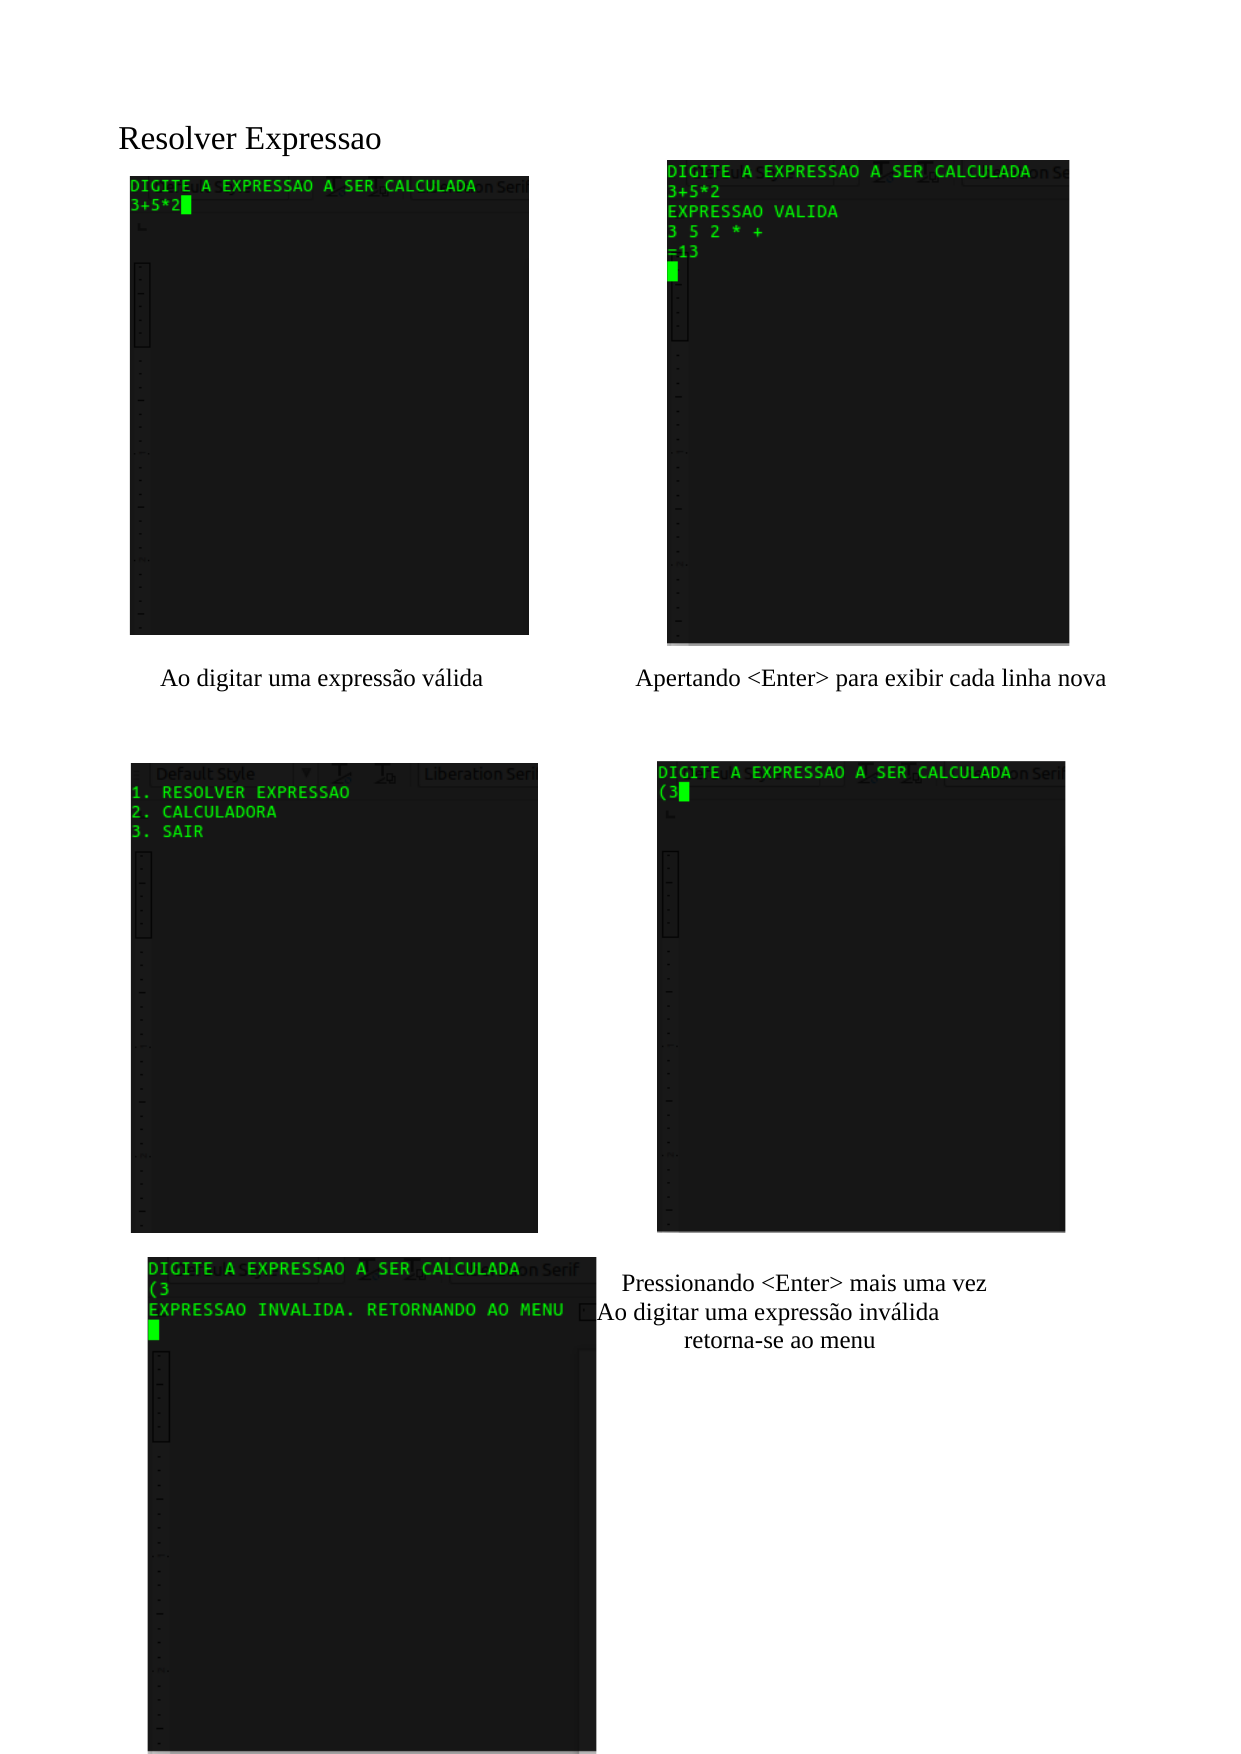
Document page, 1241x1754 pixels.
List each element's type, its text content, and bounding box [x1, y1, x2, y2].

text retorna-se ao menu [597, 1326, 1122, 1354]
text Resolver Expressao [118, 118, 1122, 156]
picture [130, 763, 538, 1233]
picture [667, 160, 1070, 646]
text [118, 1268, 147, 1326]
text Ao digitar uma expressão válida Apertando <Enter> para exibir cada linha nova [118, 655, 1122, 693]
picture [657, 761, 1066, 1233]
text [118, 1326, 147, 1354]
text Pressionando <Enter> mais uma vez Ao digitar uma expressão inválida [597, 1268, 1122, 1326]
picture [147, 1257, 597, 1754]
picture [129, 176, 529, 635]
